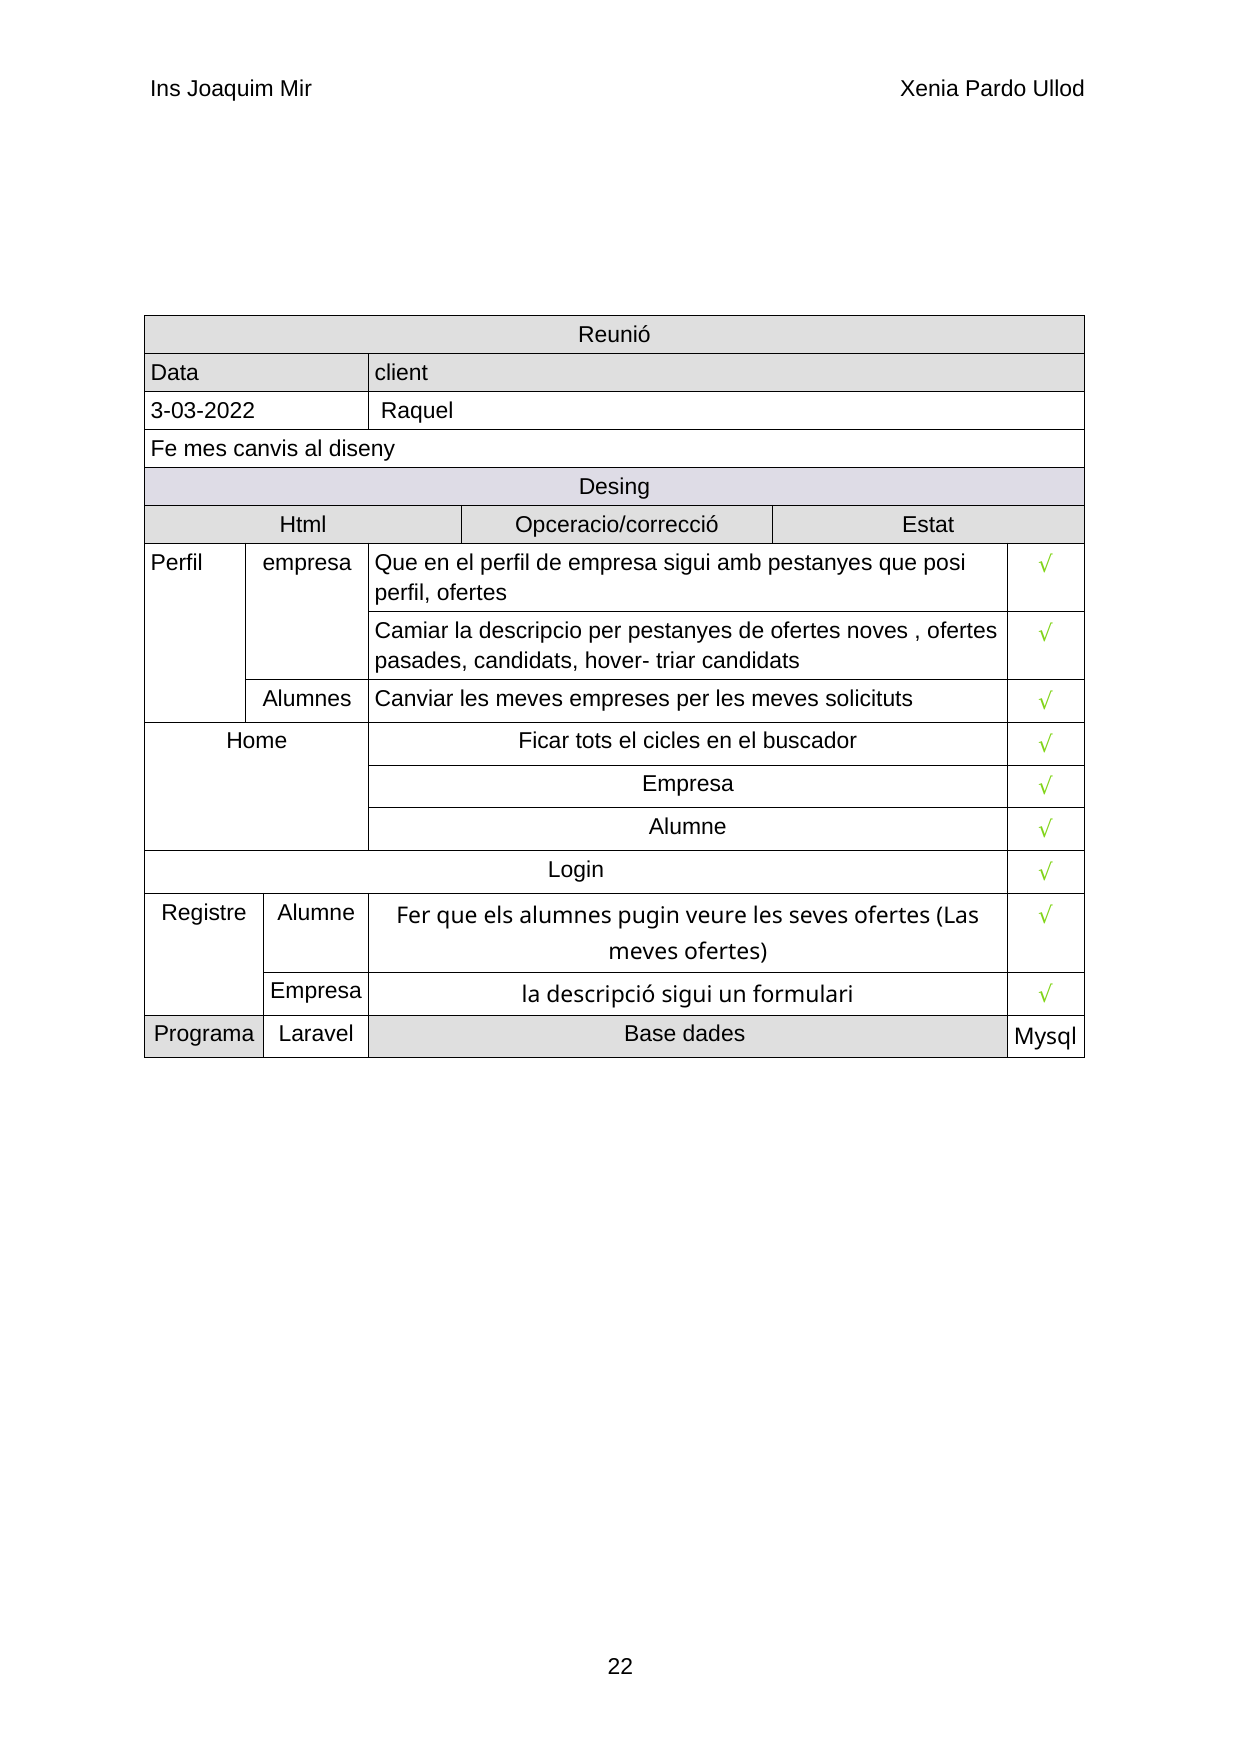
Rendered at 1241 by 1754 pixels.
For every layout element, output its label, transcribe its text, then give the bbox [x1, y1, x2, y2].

table_cell √ [1008, 723, 1084, 764]
table_cell Fe mes canvis al diseny [145, 430, 1084, 467]
table_cell √ [1008, 680, 1084, 722]
table_cell Opceracio/correcció [462, 506, 772, 543]
table_cell Camiar la descripcio per pestanyes de ofertes noves , ofertes pasades, candidats, hover- triar candidats [369, 612, 1007, 679]
table_cell √ [1008, 544, 1084, 611]
table_cell Alumne [264, 894, 368, 972]
table_cell la descripció sigui un formulari [369, 973, 1007, 1014]
table_cell Programa [145, 1016, 263, 1057]
table_cell Estat [773, 506, 1084, 543]
table_cell √ [1008, 973, 1084, 1014]
table_cell 3-03-2022 [145, 392, 368, 429]
table_cell Base dades [369, 1016, 1007, 1057]
table_cell Home [145, 723, 368, 850]
table_cell Que en el perfil de empresa sigui amb pestanyes que posi perfil, ofertes [369, 544, 1007, 611]
table_cell Ficar tots el cicles en el buscador [369, 723, 1007, 764]
table_cell Fer que els alumnes pugin veure les seves ofertes (Las meves ofertes) [369, 894, 1007, 972]
table_cell Alumnes [246, 680, 368, 722]
table_cell √ [1008, 851, 1084, 893]
table_cell Raquel [369, 392, 1084, 429]
table_cell Html [145, 506, 461, 543]
table_cell Desing [145, 468, 1084, 505]
table_cell empresa [246, 544, 368, 679]
table_cell Mysql [1008, 1016, 1084, 1057]
table_cell √ [1008, 612, 1084, 679]
table_cell Login [145, 851, 1007, 893]
table_cell Laravel [264, 1016, 368, 1057]
table_cell Empresa [264, 973, 368, 1014]
table_cell Empresa [369, 766, 1007, 807]
table_cell √ [1008, 894, 1084, 972]
table_cell Alumne [369, 808, 1007, 850]
table_cell √ [1008, 766, 1084, 807]
table_cell √ [1008, 808, 1084, 850]
table_header Reunió [145, 316, 1084, 353]
table_cell Canviar les meves empreses per les meves solicituts [369, 680, 1007, 722]
table_cell Registre [145, 894, 263, 1014]
table_cell Data [145, 354, 368, 391]
table_cell Perfil [145, 544, 245, 722]
table_cell client [369, 354, 1084, 391]
